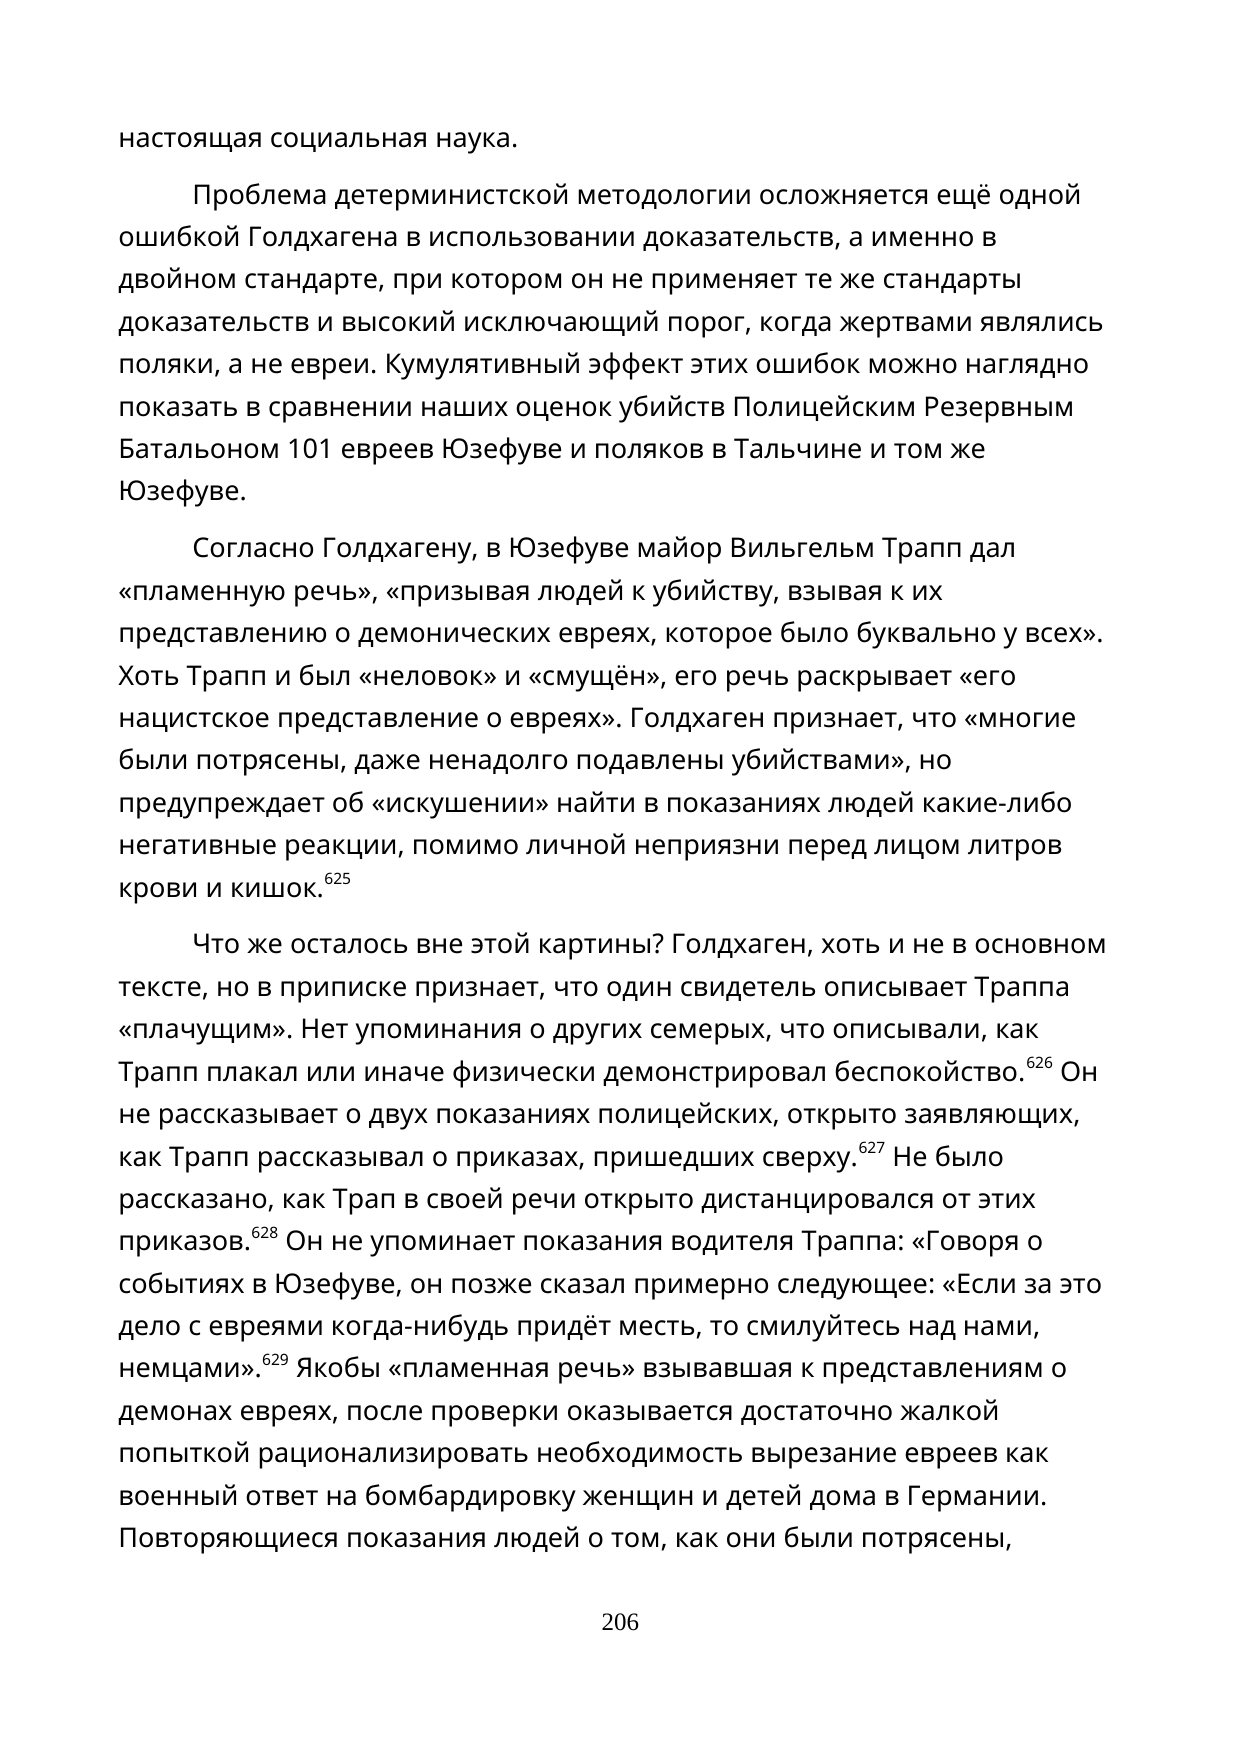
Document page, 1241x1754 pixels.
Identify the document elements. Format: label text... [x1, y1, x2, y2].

text Согласно Голдхагену, в Юзефуве майор Вильгельм Трапп дал «пламенную речь», «призывая людей к убийству, взывая к их представлению о демонических евреях, которое было буквально у всех». Хоть Трапп и был «неловок» и «смущён», его речь раскрывает «его нацистское представление о евреях». Голдхаген признает, что «многие были потрясены, даже ненадолго подавлены убийствами», но предупреждает об «искушении» найти в показаниях людей какие-либо негативные реакции, помимо личной неприязни перед лицом литров крови и кишок. [118, 529, 1122, 905]
text Проблема детерминистской методологии осложняется ещё одной ошибкой Голдхагена в использовании доказательств, а именно в двойном стандарте, при котором он не применяет те же стандарты доказательств и высокий исключающий порог, когда жертвами являлись поляки, а не евреи. Кумулятивный эффект этих ошибок можно наглядно показать в сравнении наших оценок убийств Полицейским Резервным Батальоном 101 евреев Юзефуве и поляков в Тальчине и том же Юзефуве. [118, 175, 1122, 509]
text настоящая социальная наука. [118, 118, 1122, 155]
text Что же осталось вне этой картины? Голдхаген, хоть и не в основном тексте, но в приписке признает, что один свидетель описывает Траппа «плачущим». Нет упоминания о других семерых, что описывали, как Трапп плакал или иначе физически демонстрировал беспокойство. Он не рассказывает о двух показаниях полицейских, открыто заявляющих, как Трапп рассказывал о приказах, пришедших сверху. Не было рассказано, как Трап в своей речи открыто дистанцировался от этих приказов. Он не упоминает показания водителя Траппа: «Говоря о событиях в Юзефуве, он позже сказал примерно следующее: «Если за это дело с евреями когда-нибудь придёт месть, то смилуйтесь над нами, немцами». Якобы «пламенная речь» взывавшая к представлениям о демонах евреях, после проверки оказывается достаточно жалкой попыткой рационализировать необходимость вырезание евреев как военный ответ на бомбардировку женщин и детей дома в Германии. Повторяющиеся показания людей о том, как они были потрясены, [118, 925, 1122, 1555]
